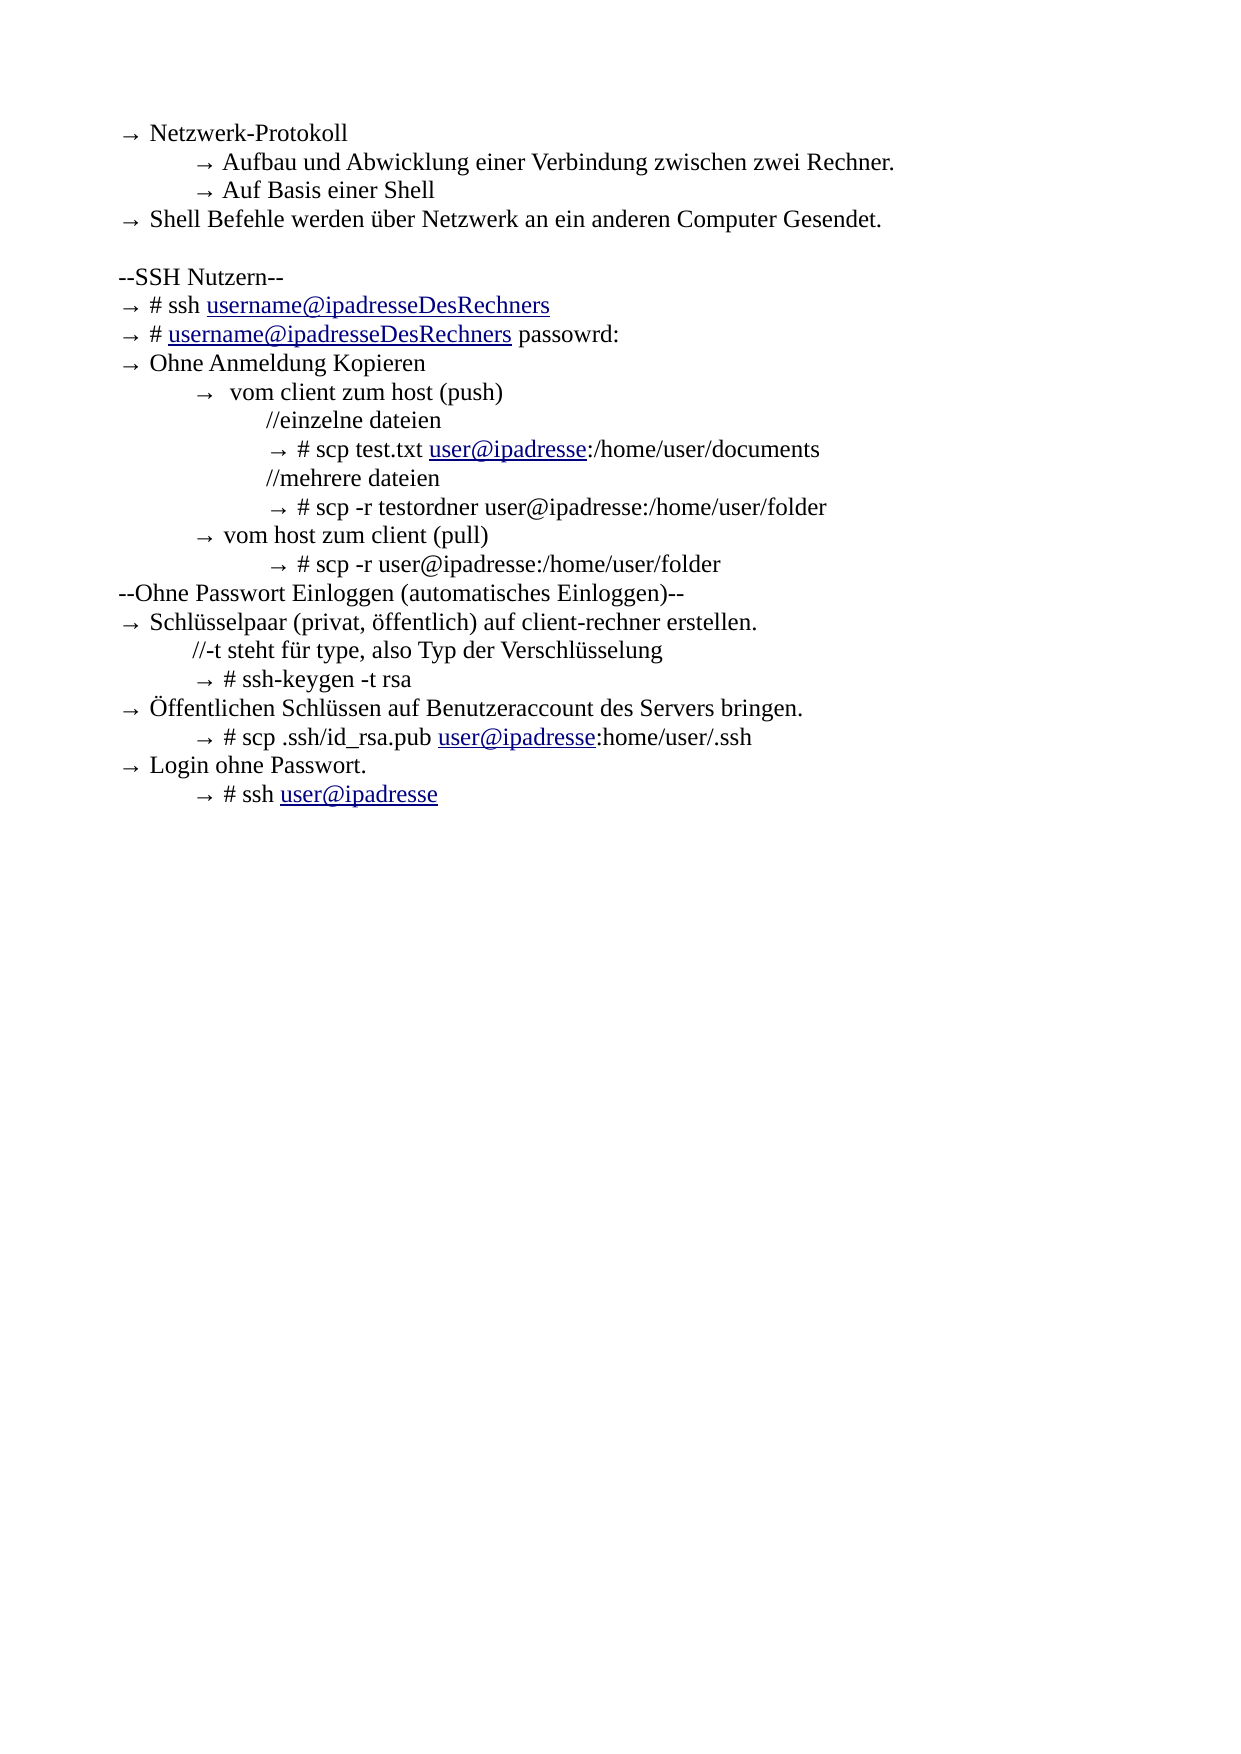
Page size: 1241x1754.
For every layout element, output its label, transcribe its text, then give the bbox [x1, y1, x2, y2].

text → Ohne Anmeldung Kopieren [118, 348, 1122, 377]
text → Auf Basis einer Shell [118, 176, 1122, 204]
text → vom host zum client (pull) [118, 521, 1122, 549]
text --SSH Nutzern-- [118, 262, 1122, 291]
text → # scp .ssh/id_rsa.pub user@ipadresse:home/user/.ssh [118, 722, 1122, 751]
text → # ssh-keygen -t rsa [118, 664, 1122, 693]
text → Öffentlichen Schlüssen auf Benutzeraccount des Servers bringen. [118, 693, 1122, 722]
text → Schlüsselpaar (privat, öffentlich) auf client-rechner erstellen. [118, 607, 1122, 636]
text → # scp -r testordner user@ipadresse:/home/user/folder [118, 492, 1122, 521]
text --Ohne Passwort Einloggen (automatisches Einloggen)-- [118, 578, 1122, 607]
text → Netzwerk-Protokoll [118, 118, 1122, 147]
text → vom client zum host (push) [118, 377, 1122, 406]
text → Shell Befehle werden über Netzwerk an ein anderen Computer Gesendet. [118, 204, 1122, 233]
text → Login ohne Passwort. [118, 751, 1122, 779]
text → # ssh user@ipadresse [118, 779, 1122, 808]
text → # scp test.txt user@ipadresse:/home/user/documents [118, 434, 1122, 463]
text → # ssh username@ipadresseDesRechners [118, 291, 1122, 319]
text → Aufbau und Abwicklung einer Verbindung zwischen zwei Rechner. [118, 147, 1122, 176]
text → # scp -r user@ipadresse:/home/user/folder [118, 549, 1122, 578]
text → # username@ipadresseDesRechners passowrd: [118, 319, 1122, 348]
text //-t steht für type, also Typ der Verschlüsselung [118, 636, 1122, 664]
text //einzelne dateien [118, 406, 1122, 434]
text //mehrere dateien [118, 463, 1122, 492]
